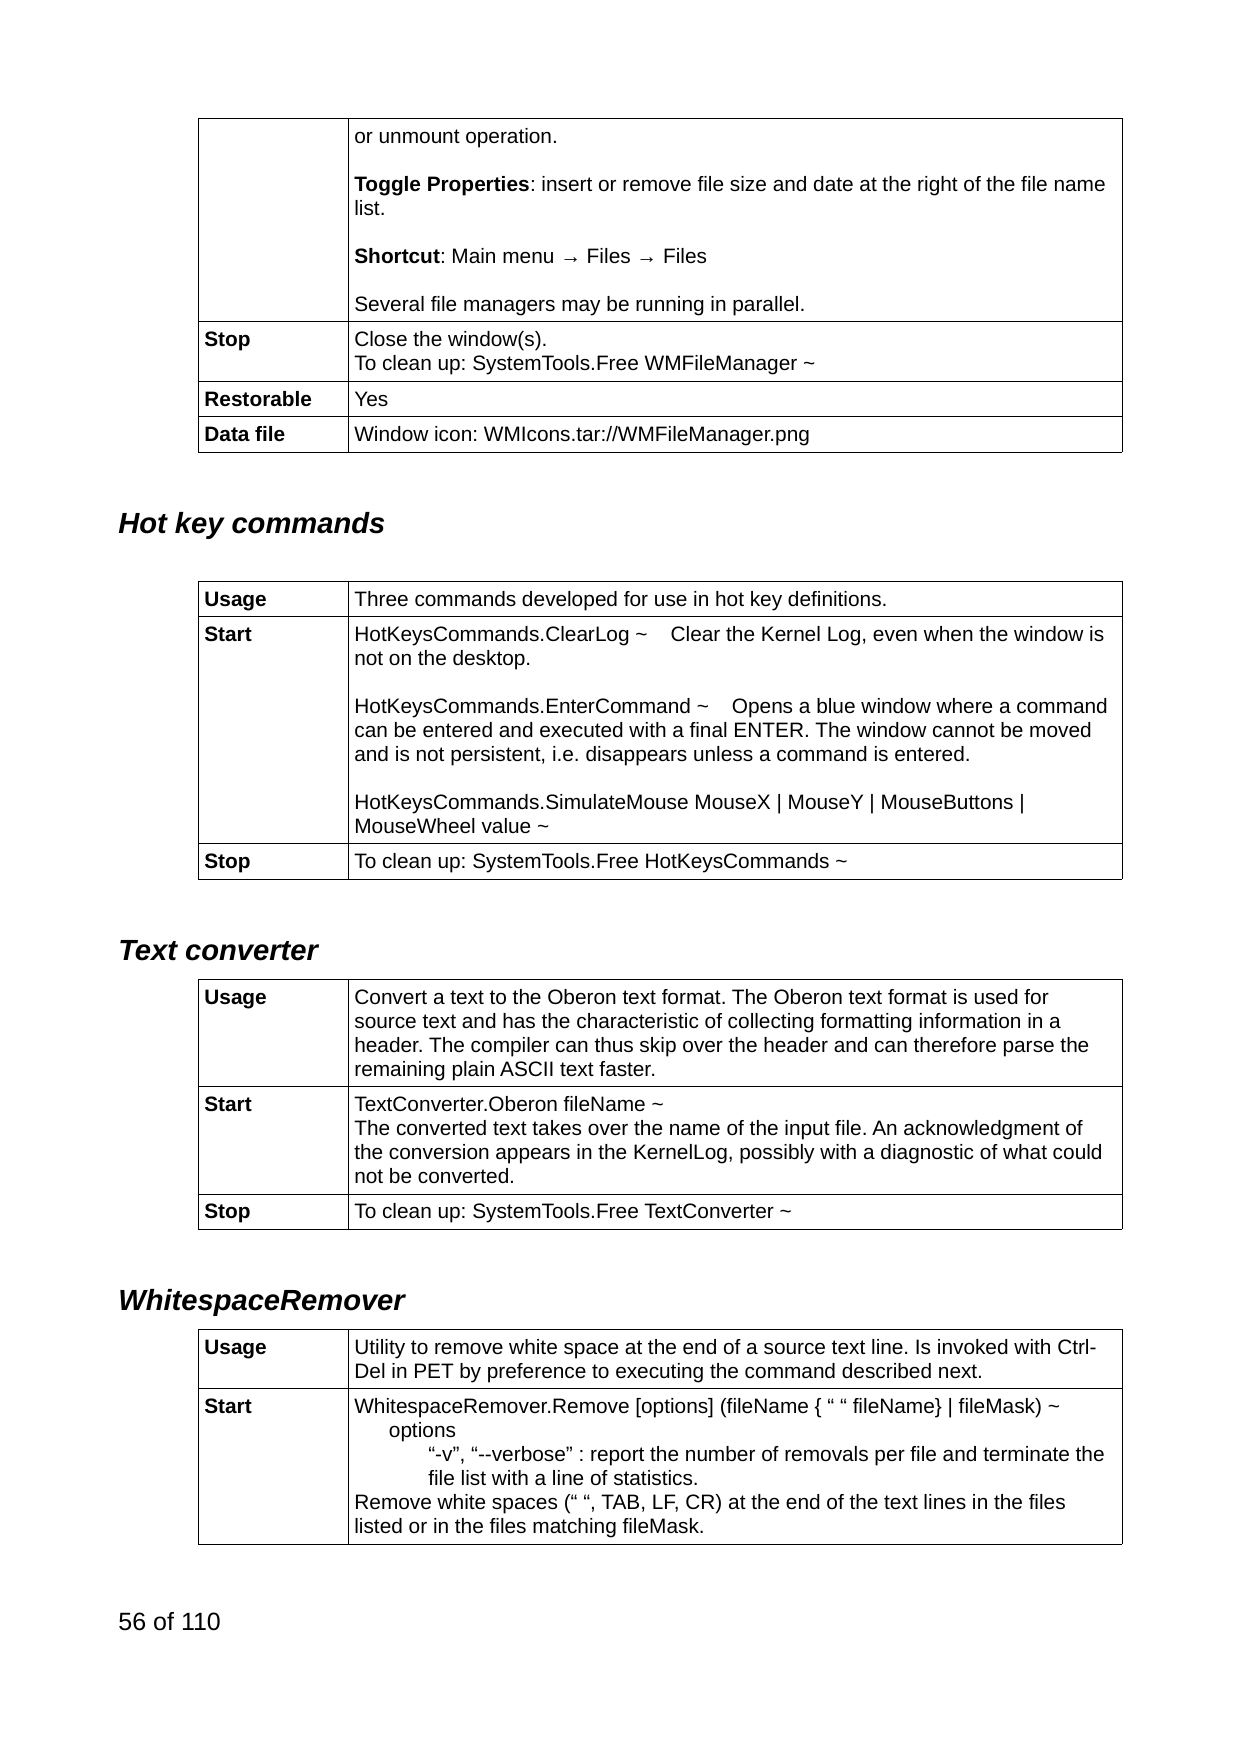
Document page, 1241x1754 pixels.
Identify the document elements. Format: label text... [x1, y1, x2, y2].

table_cell Close the window(s). To clean up: SystemTools.Free WMFileManager ~ [349, 322, 1122, 381]
subtitle Hot key commands [118, 506, 1122, 539]
table_cell Window icon: WMIcons.tar://WMFileManager.png [349, 417, 1122, 452]
table_header Usage [199, 582, 348, 616]
table_cell [199, 119, 348, 321]
table_cell Restorable [199, 382, 348, 416]
table_header Three commands developed for use in hot key definitions. [349, 582, 1122, 616]
table_cell Stop [199, 322, 348, 381]
table_cell HotKeysCommands.ClearLog ~ Clear the Kernel Log, even when the window is not on the desktop. HotKeysCommands.EnterCommand ~ Opens a blue window where a command can be entered and executed with a final ENTER. The window cannot be moved and is not persistent, i.e. disappears unless a command is entered. HotKeysCommands.SimulateMouse MouseX | MouseY | MouseButtons |MouseWheel value ~ [349, 617, 1122, 843]
table_cell Yes [349, 382, 1122, 416]
table_cell Start [199, 1389, 348, 1544]
table_header Usage [199, 980, 348, 1086]
table_cell Start [199, 617, 348, 843]
table_cell Data file [199, 417, 348, 452]
table_cell TextConverter.Oberon fileName ~ The converted text takes over the name of the input file. An acknowledgment of the conversion appears in the KernelLog, possibly with a diagnostic of what could not be converted. [349, 1087, 1122, 1193]
table_cell Stop [199, 844, 348, 879]
table_header Utility to remove white space at the end of a source text line. Is invoked with Ctrl-Del in PET by preference to executing the command described next. [349, 1330, 1122, 1388]
table_cell To clean up: SystemTools.Free TextConverter ~ [349, 1195, 1122, 1229]
table_cell To clean up: SystemTools.Free HotKeysCommands ~ [349, 844, 1122, 879]
table_header Usage [199, 1330, 348, 1388]
table_cell Stop [199, 1195, 348, 1229]
table_cell WhitespaceRemover.Remove [options] (fileName { “ “ fileName} | fileMask) ~ options “-v”, “--verbose” : report the number of removals per file and terminate the file list with a line of statistics. Remove white spaces (“ “, TAB, LF, CR) at the end of the text lines in the files listed or in the files matching fileMask. [349, 1389, 1122, 1544]
subtitle WhitespaceRemover [118, 1283, 1122, 1316]
subtitle Text converter [118, 933, 1122, 966]
table_cell or unmount operation. Toggle Properties: insert or remove file size and date at the right of the file name list. Shortcut: Main menu → Files → Files Several file managers may be running in parallel. [349, 119, 1122, 321]
table_cell Start [199, 1087, 348, 1193]
table_header Convert a text to the Oberon text format. The Oberon text format is used for source text and has the characteristic of collecting formatting information in a header. The compiler can thus skip over the header and can therefore parse the remaining plain ASCII text faster. [349, 980, 1122, 1086]
